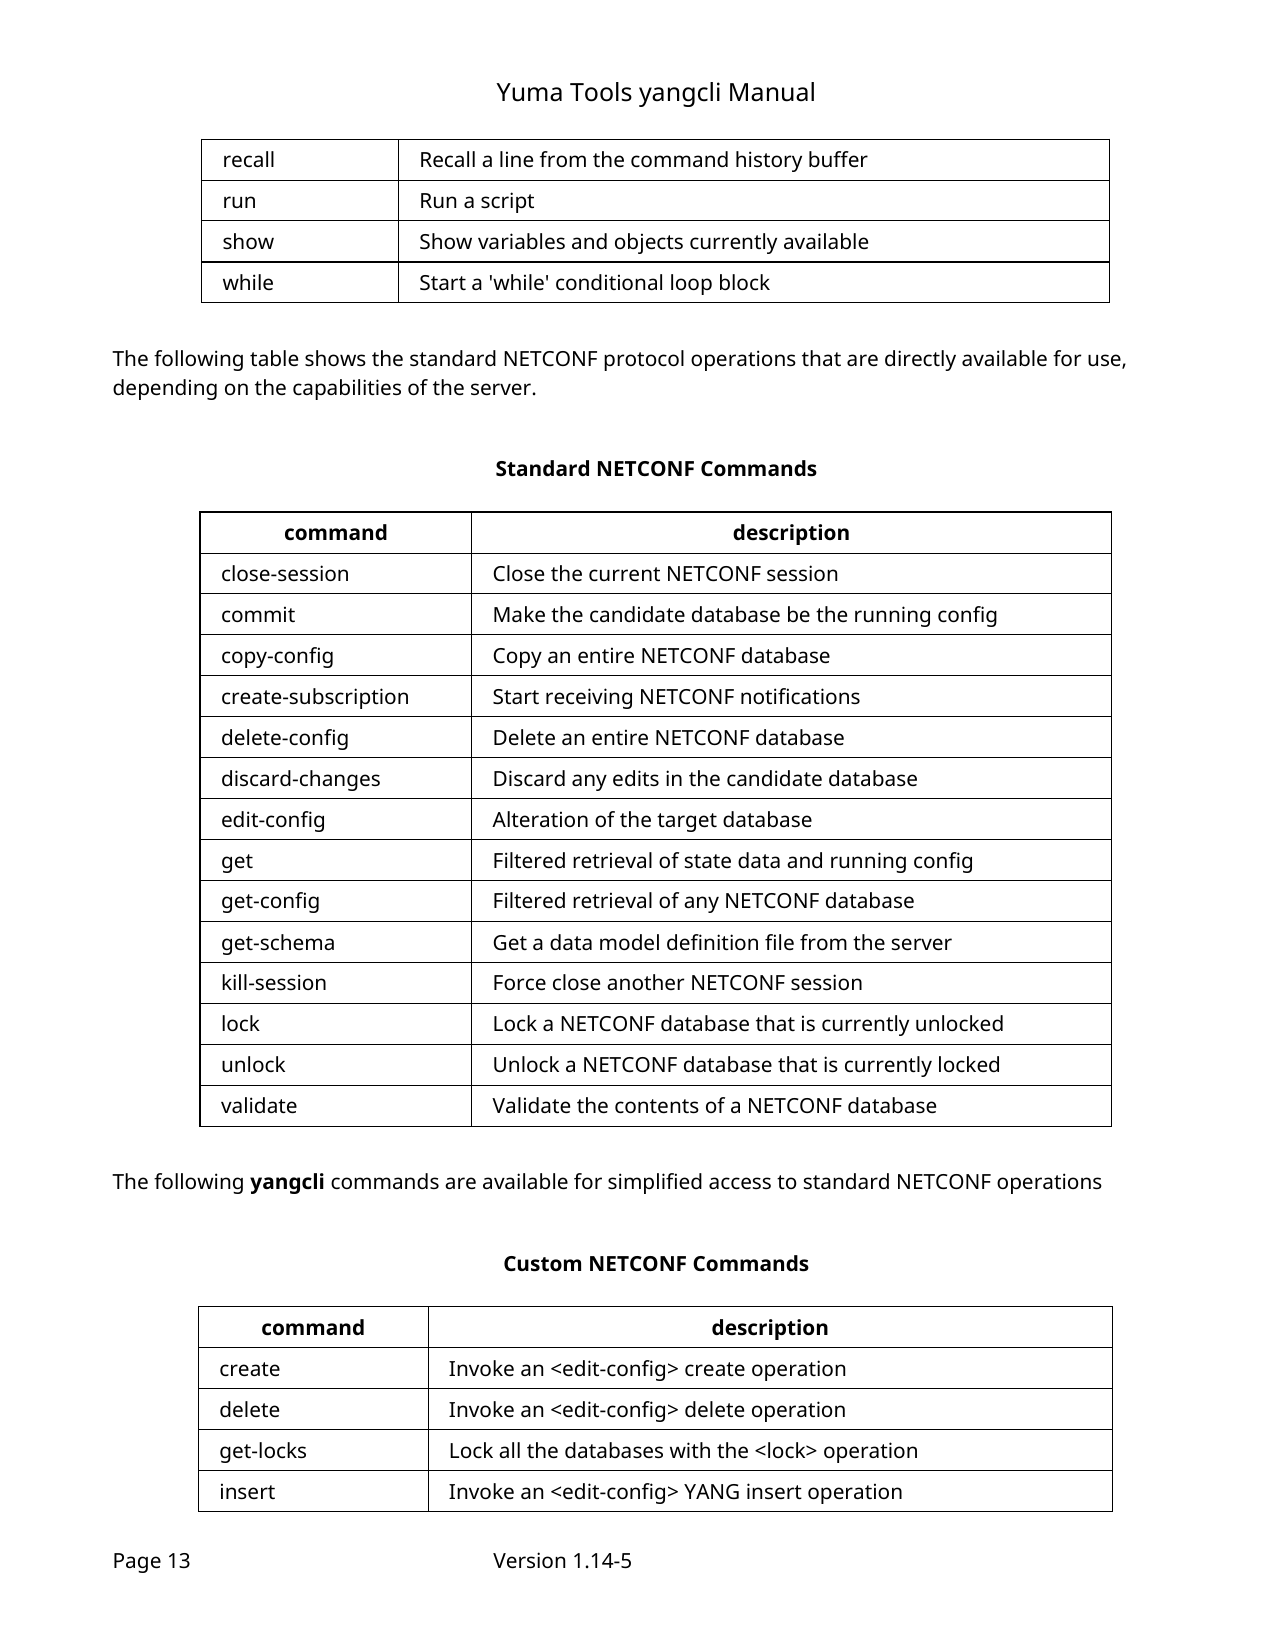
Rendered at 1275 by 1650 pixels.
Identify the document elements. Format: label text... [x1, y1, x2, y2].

table_cell commit [201, 594, 471, 634]
table_cell get-config [201, 881, 471, 921]
table_cell get-schema [201, 922, 471, 962]
table_cell Close the current NETCONF session [472, 554, 1111, 593]
table_cell recall [202, 140, 398, 179]
table_header command [199, 1307, 428, 1347]
table_cell Discard any edits in the candidate database [472, 758, 1111, 798]
text The following table shows the standard NETCONF protocol operations that are directly available for use, depending on the capabilities of the server. [112, 344, 1200, 401]
table_cell Show variables and objects currently available [399, 221, 1109, 261]
table_cell unlock [201, 1045, 471, 1084]
table_cell Filtered retrieval of any NETCONF database [472, 881, 1111, 921]
table_cell edit-config [201, 799, 471, 839]
table_cell Invoke an <edit-config> create operation [429, 1348, 1112, 1388]
table_cell Get a data model definition file from the server [472, 922, 1111, 962]
table_cell get [201, 840, 471, 880]
table_cell Start a 'while' conditional loop block [399, 263, 1109, 302]
table_cell Filtered retrieval of state data and running config [472, 840, 1111, 880]
table_cell create-subscription [201, 676, 471, 716]
table_cell Validate the contents of a NETCONF database [472, 1086, 1111, 1126]
table_cell while [202, 263, 398, 302]
table_cell Unlock a NETCONF database that is currently locked [472, 1045, 1111, 1084]
table_cell Run a script [399, 181, 1109, 220]
table_cell close-session [201, 554, 471, 593]
table_cell create [199, 1348, 428, 1388]
table_cell copy-config [201, 635, 471, 675]
table_cell Invoke an <edit-config> delete operation [429, 1389, 1112, 1429]
table_cell Start receiving NETCONF notifications [472, 676, 1111, 716]
table_cell Lock all the databases with the <lock> operation [429, 1430, 1112, 1470]
table_cell get-locks [199, 1430, 428, 1470]
subtitle Custom NETCONF Commands [127, 1249, 1185, 1278]
subtitle Standard NETCONF Commands [127, 454, 1185, 483]
table_cell Alteration of the target database [472, 799, 1111, 839]
table_cell Invoke an <edit-config> YANG insert operation [429, 1471, 1112, 1511]
table_cell show [202, 221, 398, 261]
table_header command [201, 513, 471, 552]
table_cell Make the candidate database be the running config [472, 594, 1111, 634]
table_cell Delete an entire NETCONF database [472, 717, 1111, 757]
table_cell validate [201, 1086, 471, 1126]
text The following yangcli commands are available for simplified access to standard NETCONF operations [112, 1167, 1200, 1196]
table_cell lock [201, 1004, 471, 1044]
table_cell delete-config [201, 717, 471, 757]
table_cell Lock a NETCONF database that is currently unlocked [472, 1004, 1111, 1044]
table_cell Force close another NETCONF session [472, 963, 1111, 1003]
table_cell Recall a line from the command history buffer [399, 140, 1109, 179]
table_header description [429, 1307, 1112, 1347]
table_header description [472, 513, 1111, 552]
table_cell Copy an entire NETCONF database [472, 635, 1111, 675]
table_cell discard-changes [201, 758, 471, 798]
table_cell kill-session [201, 963, 471, 1003]
table_cell insert [199, 1471, 428, 1511]
table_cell delete [199, 1389, 428, 1429]
table_cell run [202, 181, 398, 220]
